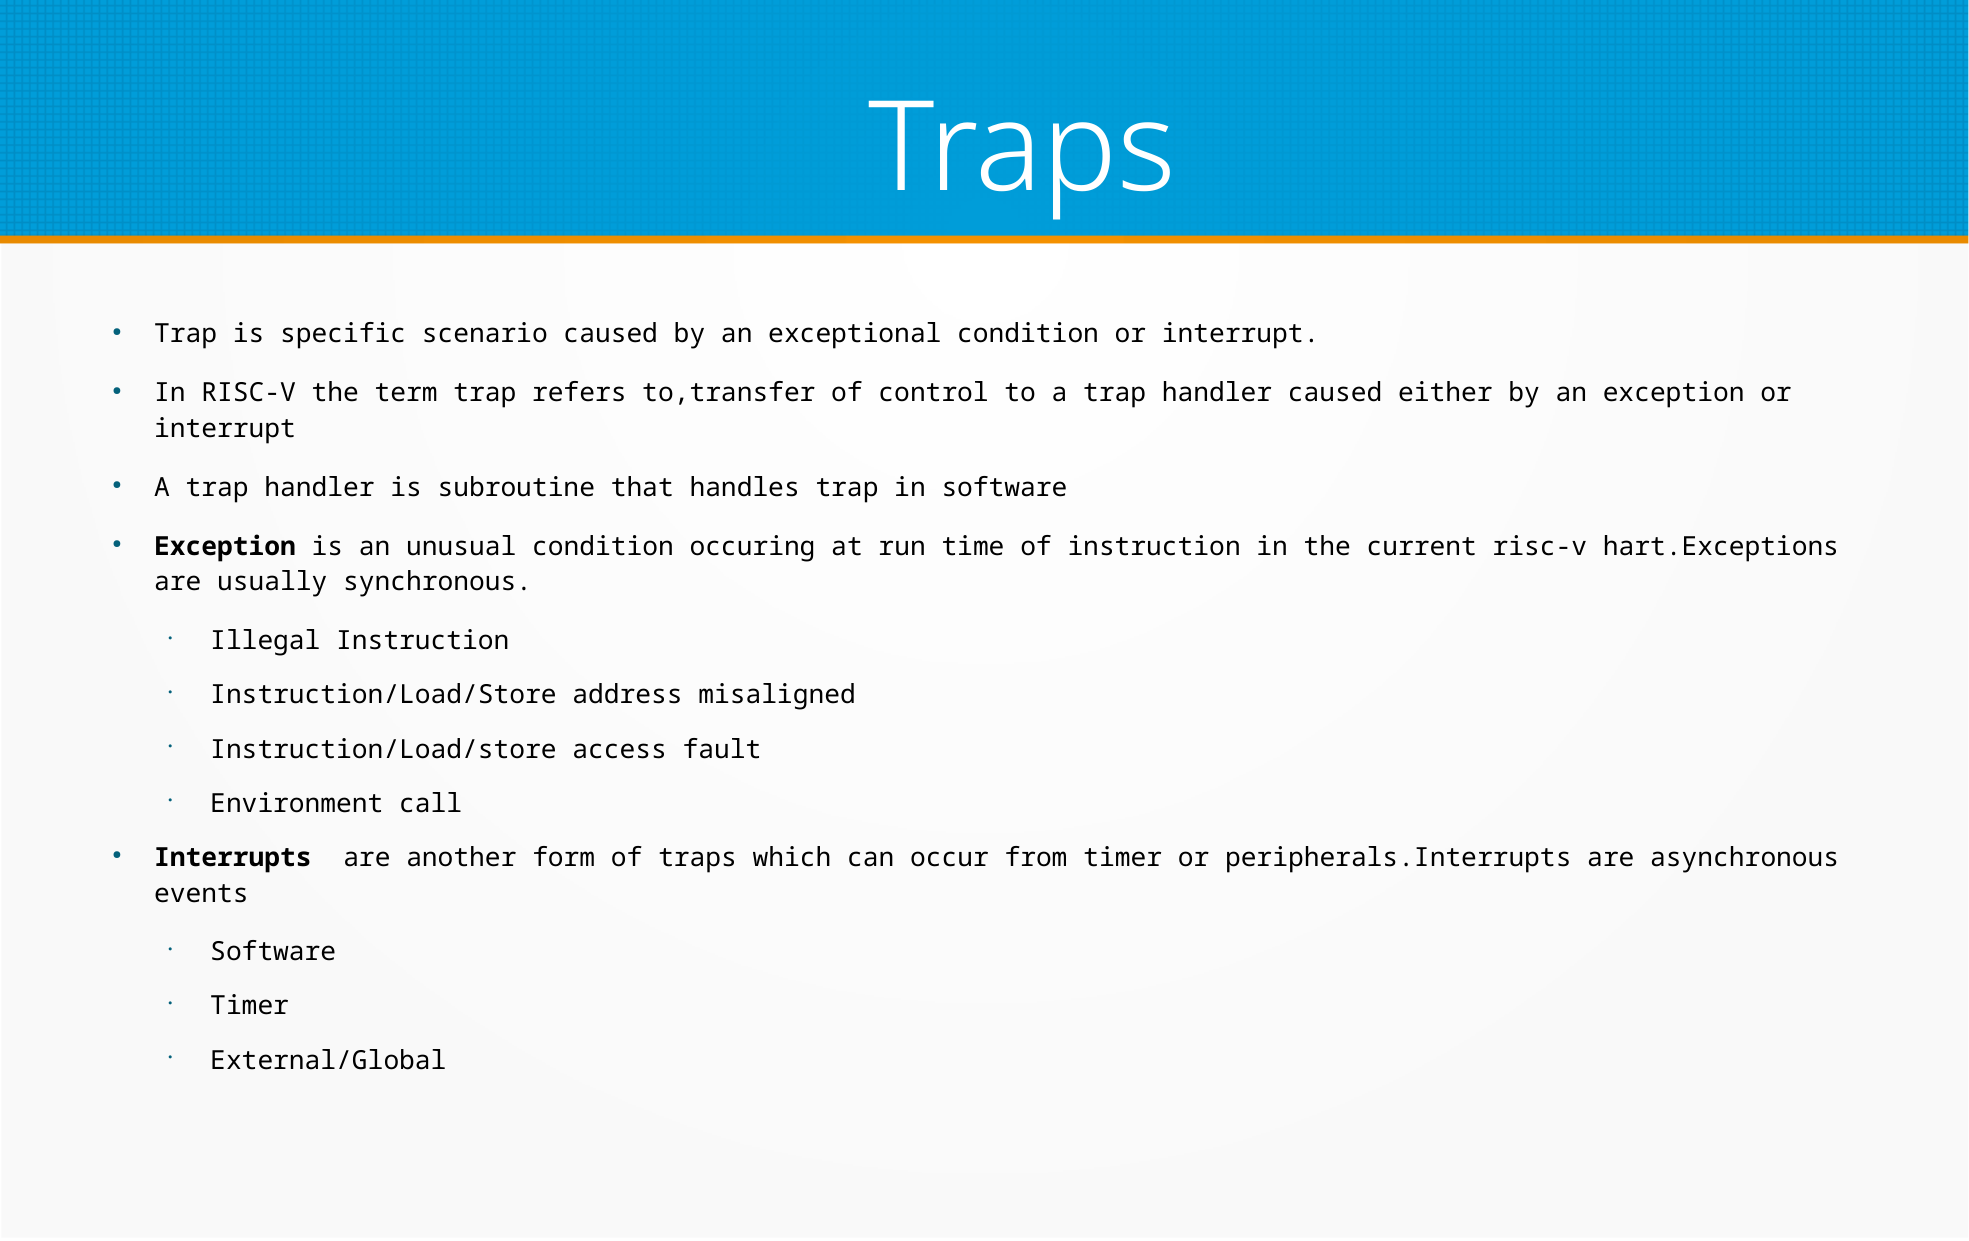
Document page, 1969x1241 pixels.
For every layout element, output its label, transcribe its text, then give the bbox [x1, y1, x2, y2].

title Traps [98, 19, 1870, 227]
picture [0, 236, 1969, 1241]
list Trap is specific scenario caused by an exceptional condition or interrupt. In RISC-V the term trap refers to,transfer of control to a trap handler caused either by an exception or interrupt A trap handler is subroutine that handles trap in software Exception is an unusual condition occuring at run time of instruction in the current risc-v hart.Exceptions are usually synchronous. Illegal Instruction Instruction/Load/Store address misaligned Instruction/Load/store access fault Environment call Interrupts are another form of traps which can occur from timer or peripherals.Interrupts are asynchronous events Software Timer External/Global [98, 315, 1861, 1081]
